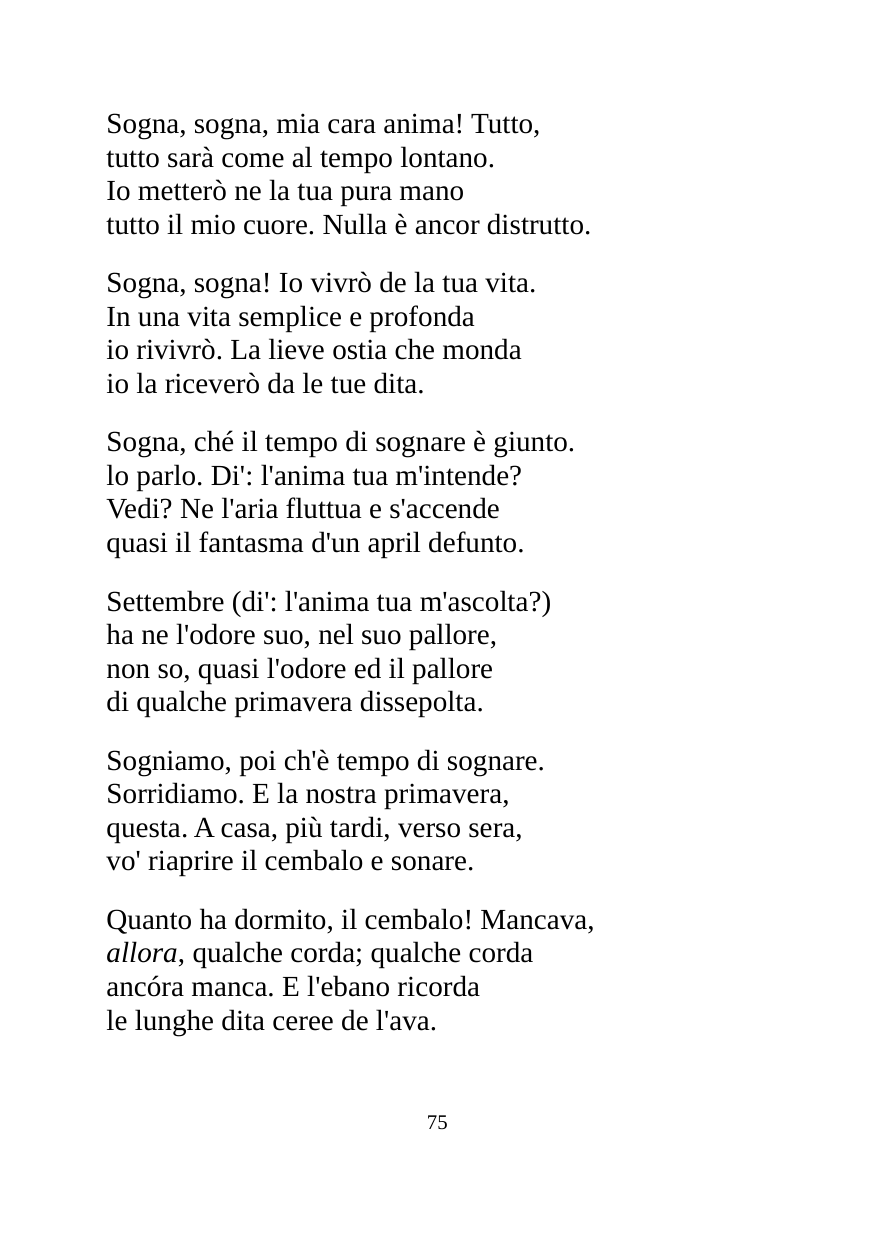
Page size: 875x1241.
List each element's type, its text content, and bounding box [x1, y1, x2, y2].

text questa. A casa, più tardi, verso sera, [106, 810, 768, 843]
text vo' riaprire il cembalo e sonare. [106, 843, 768, 877]
text tutto sarà come al tempo lontano. [106, 140, 768, 173]
text Sogna, ché il tempo di sognare è giunto. [106, 424, 768, 458]
text Io metterò ne la tua pura mano [106, 173, 768, 207]
text Sorridiamo. E la nostra primavera, [106, 776, 768, 810]
text Settembre (di': l'anima tua m'ascolta?) [106, 584, 768, 617]
text Sogna, sogna, mia cara anima! Tutto, [106, 106, 768, 140]
text tutto il mio cuore. Nulla è ancor distrutto. [106, 207, 768, 240]
text allora, qualche corda; qualche corda [106, 936, 768, 969]
text di qualche primavera dissepolta. [106, 684, 768, 718]
text non so, quasi l'odore ed il pallore [106, 651, 768, 684]
text Sogniamo, poi ch'è tempo di sognare. [106, 743, 768, 776]
text Vedi? Ne l'aria fluttua e s'accende [106, 492, 768, 525]
text Quanto ha dormito, il cembalo! Mancava, [106, 902, 768, 936]
text lo parlo. Di': l'anima tua m'intende? [106, 458, 768, 492]
text ancóra manca. E l'ebano ricorda [106, 969, 768, 1003]
text quasi il fantasma d'un april defunto. [106, 525, 768, 559]
text In una vita semplice e profonda [106, 299, 768, 332]
text io la riceverò da le tue dita. [106, 366, 768, 399]
text io rivivrò. La lieve ostia che monda [106, 332, 768, 366]
text ha ne l'odore suo, nel suo pallore, [106, 617, 768, 651]
text le lunghe dita ceree de l'ava. [106, 1003, 768, 1036]
text Sogna, sogna! Io vivrò de la tua vita. [106, 265, 768, 299]
